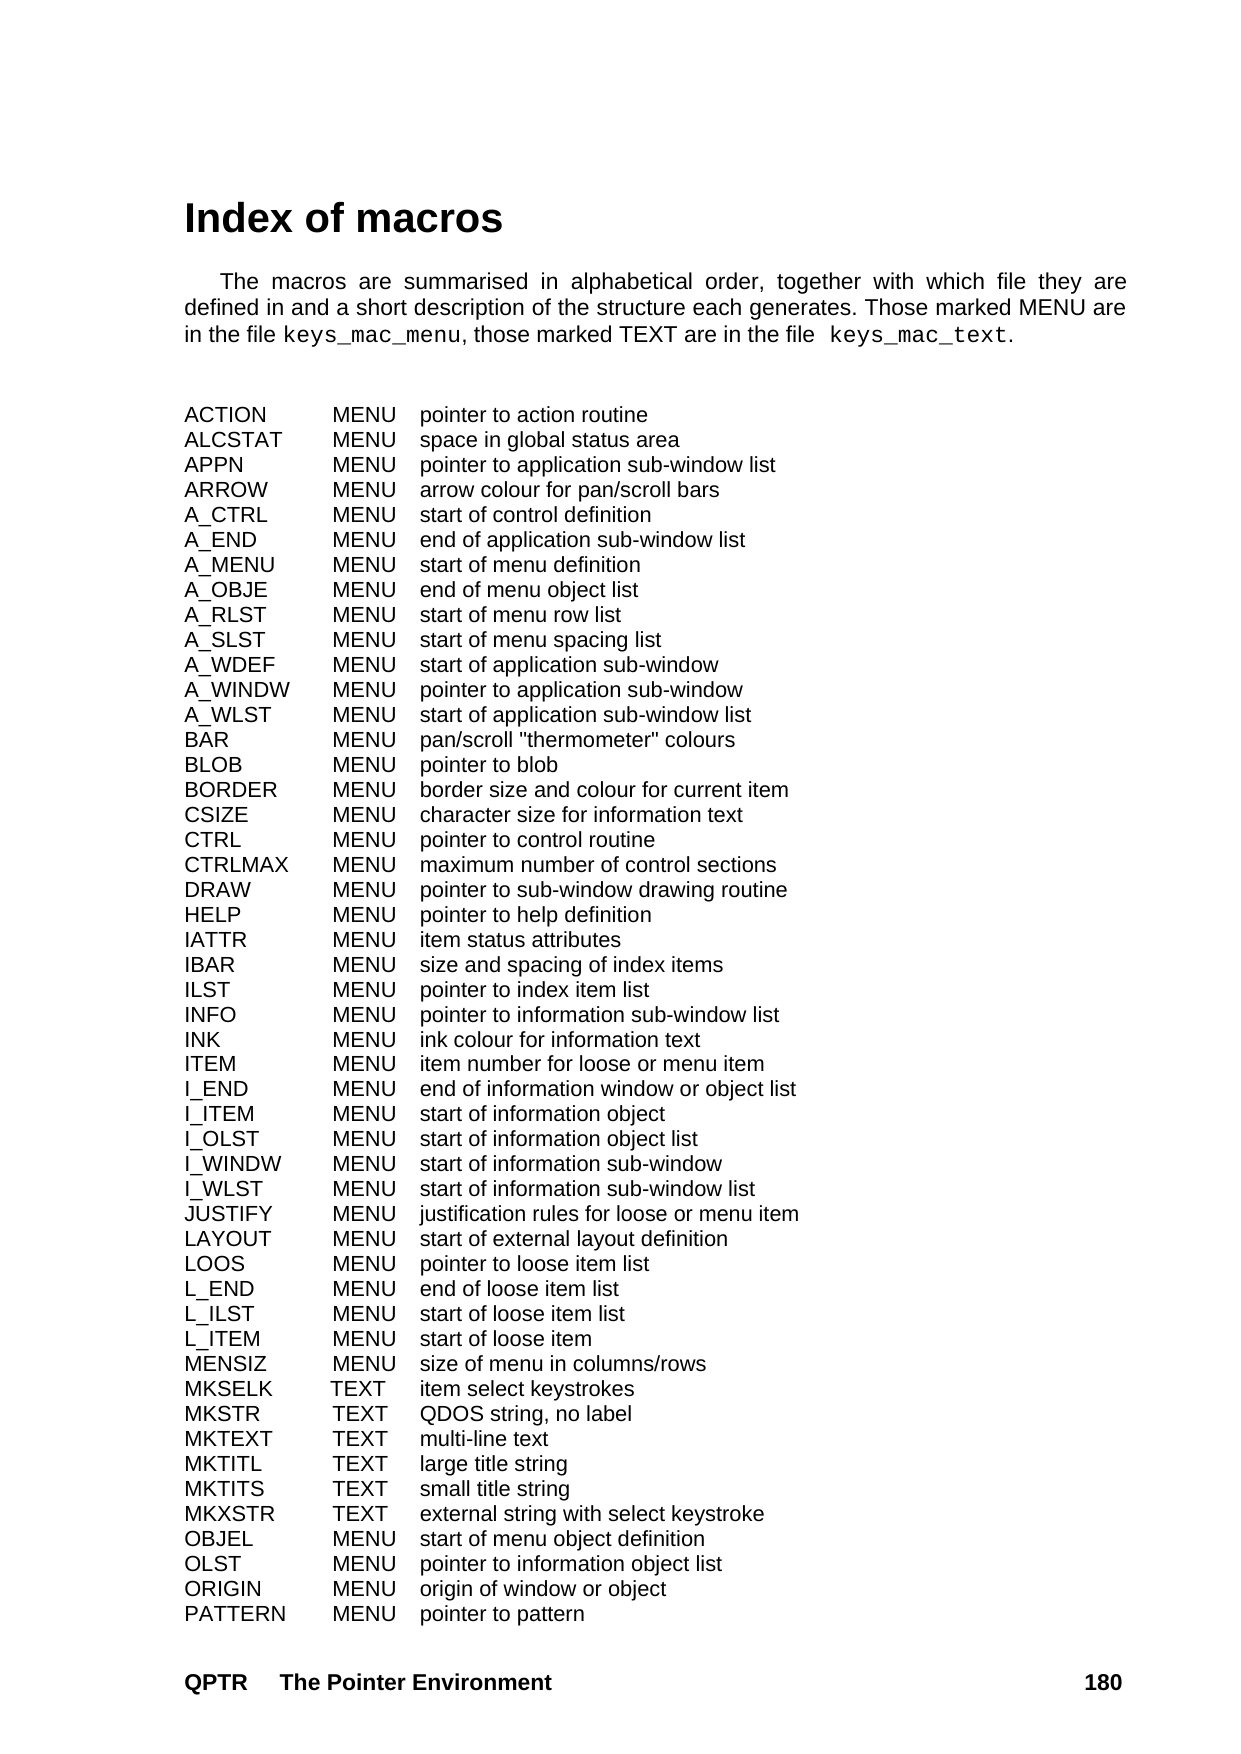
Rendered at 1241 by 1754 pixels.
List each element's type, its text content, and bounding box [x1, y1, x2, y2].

table_cell ARROW [184, 477, 311, 502]
table_cell I_END [184, 1077, 311, 1102]
table_cell pointer to sub-window drawing routine [407, 877, 805, 902]
table_cell TEXT [311, 1477, 407, 1502]
table_cell start of external layout definition [407, 1227, 805, 1252]
table_cell pointer to pattern [407, 1602, 805, 1627]
table_cell I_ITEM [184, 1102, 311, 1127]
table_cell large title string [407, 1452, 805, 1477]
table_cell MENU [311, 977, 407, 1002]
table_cell size and spacing of index items [407, 952, 805, 977]
table_cell MENU [311, 627, 407, 652]
table_cell ORIGIN [184, 1577, 311, 1602]
table_cell MENU [311, 1102, 407, 1127]
table_cell justification rules for loose or menu item [407, 1202, 805, 1227]
table_cell small title string [407, 1477, 805, 1502]
table_cell A_WLST [184, 702, 311, 727]
table_cell MENU [311, 702, 407, 727]
table_cell CTRLMAX [184, 852, 311, 877]
table_cell MENU [311, 552, 407, 577]
table_cell LAYOUT [184, 1227, 311, 1252]
table_cell external string with select keystroke [407, 1502, 805, 1527]
table_cell start of menu spacing list [407, 627, 805, 652]
table_cell end of application sub-window list [407, 527, 805, 552]
table_cell TEXT [311, 1377, 407, 1402]
table_cell CSIZE [184, 802, 311, 827]
table_cell A_SLST [184, 627, 311, 652]
table_cell MENU [311, 752, 407, 777]
table_cell pointer to information object list [407, 1552, 805, 1577]
table_cell MENU [311, 727, 407, 752]
table_cell MENU [311, 1227, 407, 1252]
table_cell item status attributes [407, 927, 805, 952]
table_cell MENU [311, 577, 407, 602]
table_cell L_ILST [184, 1302, 311, 1327]
table_cell TEXT [311, 1452, 407, 1477]
table_cell pan/scroll "thermometer" colours [407, 727, 805, 752]
table_cell end of menu object list [407, 577, 805, 602]
table_cell MENU [311, 827, 407, 852]
table_cell start of information object list [407, 1127, 805, 1152]
table_cell INFO [184, 1002, 311, 1027]
table_cell item select keystrokes [407, 1377, 805, 1402]
text The macros are summarised in alphabetical order, together with which file they are defined in and a short description of the structure each generates. Those marked MENU are in the file keys_mac_menu, those marked TEXT are in the file keys_mac_text. [184, 268, 1128, 349]
table_cell LOOS [184, 1252, 311, 1277]
table_cell start of information object [407, 1102, 805, 1127]
table_cell OBJEL [184, 1527, 311, 1552]
table_cell ITEM [184, 1052, 311, 1077]
table_cell character size for information text [407, 802, 805, 827]
table_cell MKXSTR [184, 1502, 311, 1527]
table_cell MENU [311, 852, 407, 877]
table_cell MKSELK [184, 1377, 311, 1402]
table_cell INK [184, 1027, 311, 1052]
table_cell BAR [184, 727, 311, 752]
table_cell MENU [311, 477, 407, 502]
table_cell APPN [184, 452, 311, 477]
table_cell DRAW [184, 877, 311, 902]
table_cell size of menu in columns/rows [407, 1352, 805, 1377]
table_cell ILST [184, 977, 311, 1002]
table_cell pointer to help definition [407, 902, 805, 927]
table_cell pointer to blob [407, 752, 805, 777]
table_cell MENSIZ [184, 1352, 311, 1377]
subtitle Index of macros [184, 194, 1128, 242]
table_cell maximum number of control sections [407, 852, 805, 877]
table_cell JUSTIFY [184, 1202, 311, 1227]
table_cell MENU [311, 1602, 407, 1627]
table_cell MENU [311, 902, 407, 927]
table_cell MENU [311, 1127, 407, 1152]
table_cell MENU [311, 1302, 407, 1327]
table_cell pointer to information sub-window list [407, 1002, 805, 1027]
table_cell MENU [311, 1027, 407, 1052]
table_cell A_WDEF [184, 652, 311, 677]
table_cell MENU [311, 602, 407, 627]
table_cell start of menu row list [407, 602, 805, 627]
table_cell L_END [184, 1277, 311, 1302]
table_cell A_CTRL [184, 502, 311, 527]
table_cell start of control definition [407, 502, 805, 527]
table_cell OLST [184, 1552, 311, 1577]
table_cell ink colour for information text [407, 1027, 805, 1052]
table_cell A_END [184, 527, 311, 552]
table_cell A_MENU [184, 552, 311, 577]
table_cell TEXT [311, 1427, 407, 1452]
table_cell MENU [311, 1077, 407, 1102]
table_cell MENU [311, 502, 407, 527]
table_cell space in global status area [407, 427, 805, 452]
table_cell MENU [311, 927, 407, 952]
table_cell end of information window or object list [407, 1077, 805, 1102]
table_cell start of menu object definition [407, 1527, 805, 1552]
table_cell start of loose item [407, 1327, 805, 1352]
table_cell MENU [311, 1052, 407, 1077]
table_cell pointer to index item list [407, 977, 805, 1002]
table_cell MENU [311, 677, 407, 702]
table_cell pointer to control routine [407, 827, 805, 852]
table_cell MENU [311, 1252, 407, 1277]
table_cell start of menu definition [407, 552, 805, 577]
table_cell MKTITL [184, 1452, 311, 1477]
table_cell MENU [311, 1152, 407, 1177]
table_cell MKSTR [184, 1402, 311, 1427]
table_cell MKTEXT [184, 1427, 311, 1452]
table_cell MENU [311, 877, 407, 902]
table_header pointer to action routine [407, 402, 805, 427]
table_cell IATTR [184, 927, 311, 952]
table_cell MENU [311, 952, 407, 977]
table_cell border size and colour for current item [407, 777, 805, 802]
table_cell start of loose item list [407, 1302, 805, 1327]
table_cell arrow colour for pan/scroll bars [407, 477, 805, 502]
table_cell start of information sub-window list [407, 1177, 805, 1202]
table_cell MENU [311, 1352, 407, 1377]
table_cell ALCSTAT [184, 427, 311, 452]
table_cell start of application sub-window [407, 652, 805, 677]
table_cell MENU [311, 1527, 407, 1552]
table_cell BLOB [184, 752, 311, 777]
table_cell CTRL [184, 827, 311, 852]
table_cell start of information sub-window [407, 1152, 805, 1177]
table_cell HELP [184, 902, 311, 927]
table_cell QDOS string, no label [407, 1402, 805, 1427]
table_cell MENU [311, 452, 407, 477]
table_cell MENU [311, 777, 407, 802]
table_cell A_WINDW [184, 677, 311, 702]
table_header MENU [311, 402, 407, 427]
table_cell MENU [311, 1002, 407, 1027]
table_cell MKTITS [184, 1477, 311, 1502]
table_cell pointer to loose item list [407, 1252, 805, 1277]
table_cell MENU [311, 427, 407, 452]
table_cell I_WINDW [184, 1152, 311, 1177]
table_cell item number for loose or menu item [407, 1052, 805, 1077]
table_cell I_WLST [184, 1177, 311, 1202]
table_cell MENU [311, 1202, 407, 1227]
table_cell IBAR [184, 952, 311, 977]
table_cell MENU [311, 1277, 407, 1302]
table_cell MENU [311, 1577, 407, 1602]
table_cell MENU [311, 652, 407, 677]
table_cell MENU [311, 1177, 407, 1202]
table_cell L_ITEM [184, 1327, 311, 1352]
table_cell TEXT [311, 1502, 407, 1527]
table_cell MENU [311, 527, 407, 552]
table_cell TEXT [311, 1402, 407, 1427]
table_cell PATTERN [184, 1602, 311, 1627]
table_cell end of loose item list [407, 1277, 805, 1302]
table_cell MENU [311, 1327, 407, 1352]
table_cell pointer to application sub-window [407, 677, 805, 702]
table_cell multi-line text [407, 1427, 805, 1452]
table_cell pointer to application sub-window list [407, 452, 805, 477]
table_cell A_OBJE [184, 577, 311, 602]
table_header ACTION [184, 402, 311, 427]
table_cell A_RLST [184, 602, 311, 627]
table_cell BORDER [184, 777, 311, 802]
table_cell origin of window or object [407, 1577, 805, 1602]
table_cell I_OLST [184, 1127, 311, 1152]
table_cell MENU [311, 1552, 407, 1577]
table_cell MENU [311, 802, 407, 827]
table_cell start of application sub-window list [407, 702, 805, 727]
